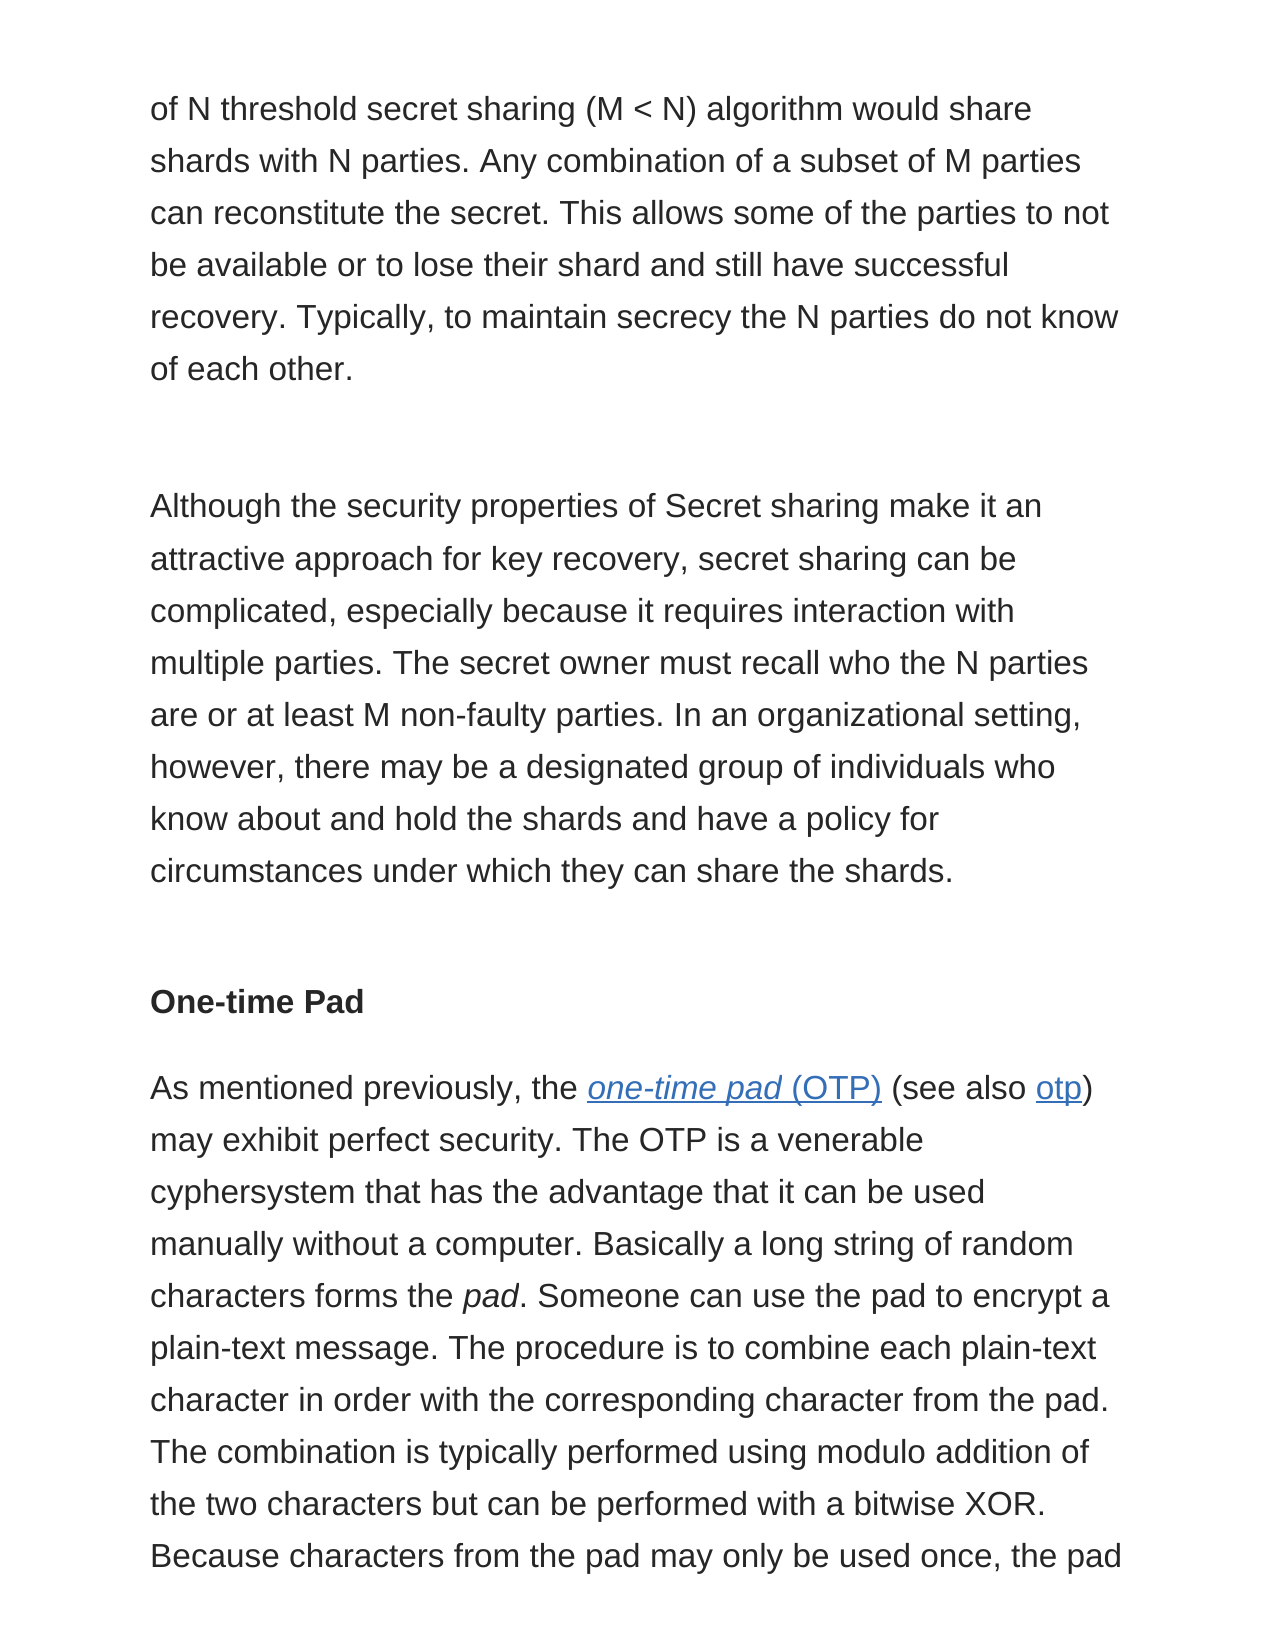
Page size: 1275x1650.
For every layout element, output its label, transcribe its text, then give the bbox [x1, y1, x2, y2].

text of N threshold secret sharing (M < N) algorithm would share shards with N parties. Any combination of a subset of M parties can reconstitute the secret. This allows some of the parties to not be available or to lose their shard and still have successful recovery. Typically, to maintain secrecy the N parties do not know of each other. [150, 75, 1125, 387]
text One-time Pad [150, 975, 1125, 1021]
text As mentioned previously, the one-time pad (OTP) (see also otp) may exhibit perfect security. The OTP is a venerable cyphersystem that has the advantage that it can be used manually without a computer. Basically a long string of random characters forms the pad. Someone can use the pad to encrypt a plain-text message. The procedure is to combine each plain-text character in order with the corresponding character from the pad. The combination is typically performed using modulo addition of the two characters but can be performed with a bitwise XOR. Because characters from the pad may only be used once, the pad [150, 1054, 1125, 1575]
text Although the security properties of Secret sharing make it an attractive approach for key recovery, secret sharing can be complicated, especially because it requires interaction with multiple parties. The secret owner must recall who the N parties are or at least M non-faulty parties. In an organizational setting, however, there may be a designated group of individuals who know about and hold the shards and have a policy for circumstances under which they can share the shards. [150, 473, 1125, 889]
